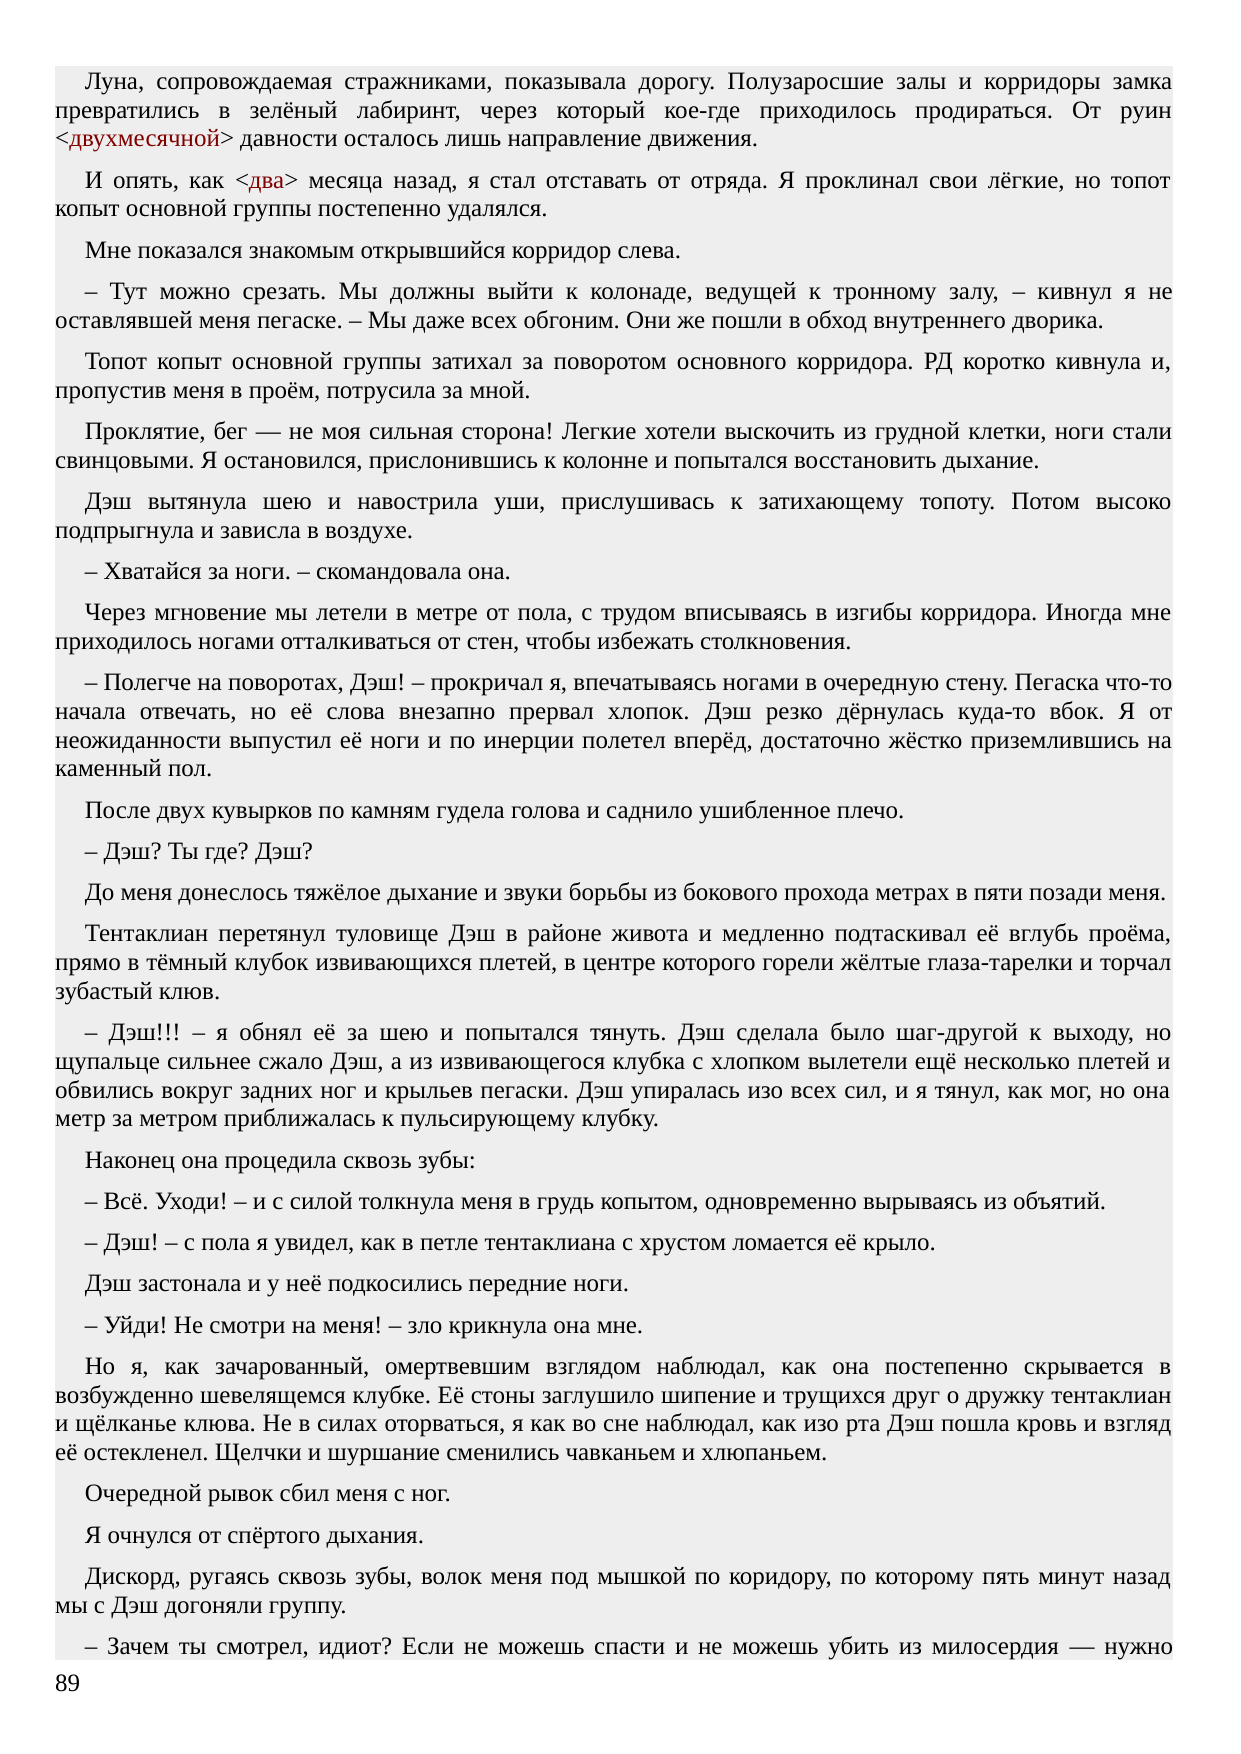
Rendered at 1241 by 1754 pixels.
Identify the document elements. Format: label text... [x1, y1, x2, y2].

text Очередной рывок сбил меня с ног. [55, 1478, 1173, 1507]
text Тентаклиан перетянул туловище Дэш в районе живота и медленно подтаскивал её вглубь проёма, прямо в тёмный клубок извивающихся плетей, в центре которого горели жёлтые глаза-тарелки и торчал зубастый клюв. [55, 918, 1173, 1005]
text Через мгновение мы летели в метре от пола, с трудом вписываясь в изгибы корридора. Иногда мне приходилось ногами отталкиваться от стен, чтобы избежать столкновения. [55, 597, 1173, 655]
text – Уйди! Не смотри на меня! – зло крикнула она мне. [55, 1310, 1173, 1338]
text – Полегче на поворотах, Дэш! – прокричал я, впечатываясь ногами в очередную стену. Пегаска что-то начала отвечать, но её слова внезапно прервал хлопок. Дэш резко дёрнулась куда-то вбок. Я от неожиданности выпустил её ноги и по инерции полетел вперёд, достаточно жёстко приземлившись на каменный пол. [55, 667, 1173, 782]
text Я очнулся от спёртого дыхания. [55, 1520, 1173, 1548]
text – Хватайся за ноги. – скомандовала она. [55, 556, 1173, 585]
text – Дэш! – с пола я увидел, как в петле тентаклиана с хрустом ломается её крыло. [55, 1227, 1173, 1256]
text – Зачем ты смотрел, идиот? Если не можешь спасти и не можешь убить из милосердия — нужно [55, 1631, 1173, 1660]
text Дэш застонала и у неё подкосились передние ноги. [55, 1268, 1173, 1297]
text Проклятие, бег — не моя сильная сторона! Легкие хотели выскочить из грудной клетки, ноги стали свинцовыми. Я остановился, прислонившись к колонне и попытался восстановить дыхание. [55, 416, 1173, 473]
text – Дэш!!! – я обнял её за шею и попытался тянуть. Дэш сделала было шаг-другой к выходу, но щупальце сильнее сжало Дэш, а из извивающегося клубка с хлопком вылетели ещё несколько плетей и обвились вокруг задних ног и крыльев пегаски. Дэш упиралась изо всех сил, и я тянул, как мог, но она метр за метром приближалась к пульсирующему клубку. [55, 1017, 1173, 1132]
text Топот копыт основной группы затихал за поворотом основного корридора. РД коротко кивнула и, пропустив меня в проём, потрусила за мной. [55, 346, 1173, 403]
text Луна, сопровождаемая стражниками, показывала дорогу. Полузаросшие залы и корридоры замка превратились в зелёный лабиринт, через который кое-где приходилось продираться. От руин <двухмесячной> давности осталось лишь направление движения. [55, 66, 1173, 152]
text – Всё. Уходи! – и с силой толкнула меня в грудь копытом, одновременно вырываясь из объятий. [55, 1186, 1173, 1215]
text И опять, как <два> месяца назад, я стал отставать от отряда. Я проклинал свои лёгкие, но топот копыт основной группы постепенно удалялся. [55, 165, 1173, 222]
text – Тут можно срезать. Мы должны выйти к колонаде, ведущей к тронному залу, – кивнул я не оставлявшей меня пегаске. – Мы даже всех обгоним. Они же пошли в обход внутреннего дворика. [55, 276, 1173, 333]
text До меня донеслось тяжёлое дыхание и звуки борьбы из бокового прохода метрах в пяти позади меня. [55, 877, 1173, 906]
text Мне показался знакомым открывшийся корридор слева. [55, 235, 1173, 263]
text Дэш вытянула шею и навострила уши, прислушивась к затихающему топоту. Потом высоко подпрыгнула и зависла в воздухе. [55, 486, 1173, 543]
text Но я, как зачарованный, омертвевшим взглядом наблюдал, как она постепенно скрывается в возбужденно шевелящемся клубке. Её стоны заглушило шипение и трущихся друг о дружку тентаклиан и щёлканье клюва. Не в силах оторваться, я как во сне наблюдал, как изо рта Дэш пошла кровь и взгляд её остекленел. Щелчки и шуршание сменились чавканьем и хлюпаньем. [55, 1351, 1173, 1466]
text После двух кувырков по камням гудела голова и саднило ушибленное плечо. [55, 795, 1173, 823]
text Наконец она процедила сквозь зубы: [55, 1145, 1173, 1173]
text – Дэш? Ты где? Дэш? [55, 836, 1173, 865]
text Дискорд, ругаясь сквозь зубы, волок меня под мышкой по коридору, по которому пять минут назад мы с Дэш догоняли группу. [55, 1561, 1173, 1618]
